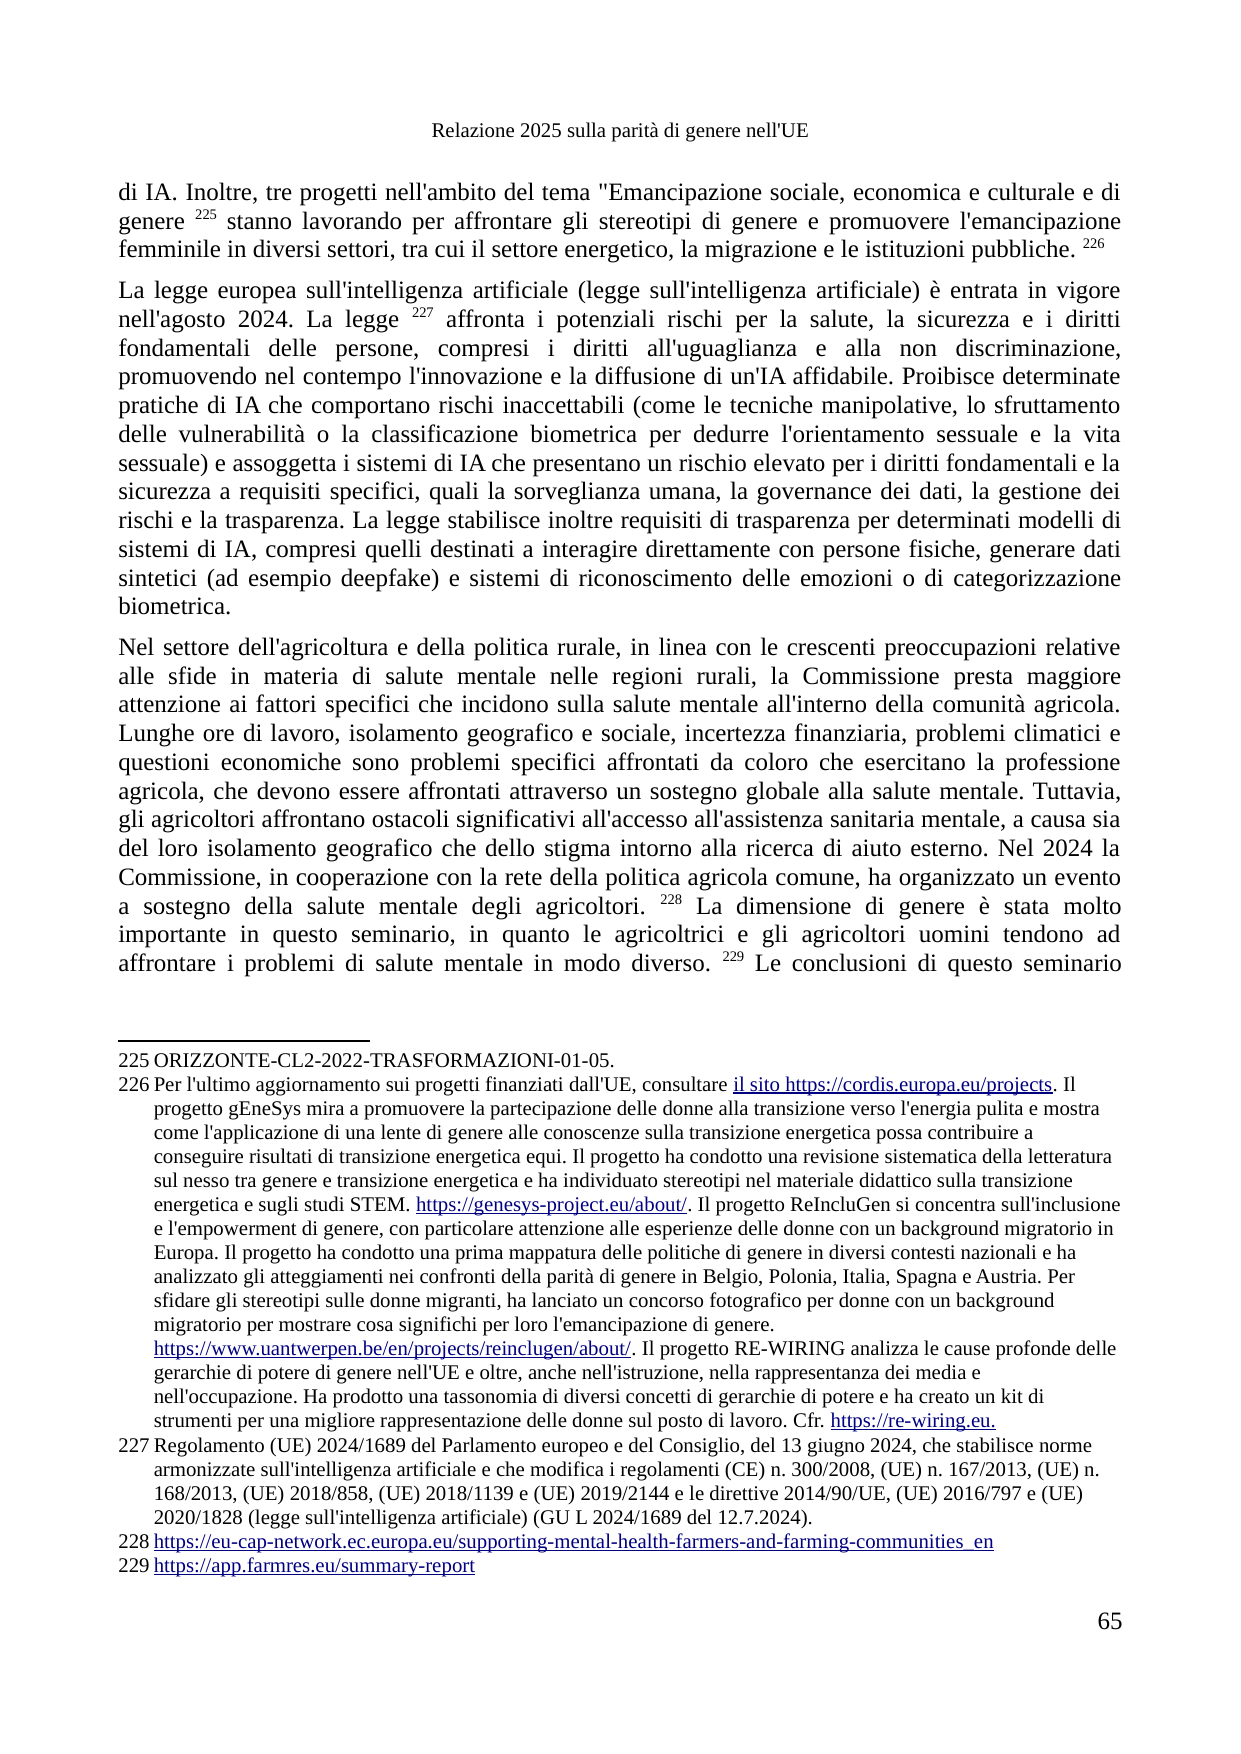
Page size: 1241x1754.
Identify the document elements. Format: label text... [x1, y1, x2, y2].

text La legge europea sull'intelligenza artificiale (legge sull'intelligenza artificiale) è entrata in vigore nell'agosto 2024. La legge affronta i potenziali rischi per la salute, la sicurezza e i diritti fondamentali delle persone, compresi i diritti all'uguaglianza e alla non discriminazione, promuovendo nel contempo l'innovazione e la diffusione di un'IA affidabile. Proibisce determinate pratiche di IA che comportano rischi inaccettabili (come le tecniche manipolative, lo sfruttamento delle vulnerabilità o la classificazione biometrica per dedurre l'orientamento sessuale e la vita sessuale) e assoggetta i sistemi di IA che presentano un rischio elevato per i diritti fondamentali e la sicurezza a requisiti specifici, quali la sorveglianza umana, la governance dei dati, la gestione dei rischi e la trasparenza. La legge stabilisce inoltre requisiti di trasparenza per determinati modelli di sistemi di IA, compresi quelli destinati a interagire direttamente con persone fisiche, generare dati sintetici (ad esempio deepfake) e sistemi di riconoscimento delle emozioni o di categorizzazione biometrica. [118, 275, 1122, 620]
text di IA. Inoltre, tre progetti nell'ambito del tema "Emancipazione sociale, economica e culturale e di genere stanno lavorando per affrontare gli stereotipi di genere e promuovere l'emancipazione femminile in diversi settori, tra cui il settore energetico, la migrazione e le istituzioni pubbliche. [118, 177, 1122, 263]
text Nel settore dell'agricoltura e della politica rurale, in linea con le crescenti preoccupazioni relative alle sfide in materia di salute mentale nelle regioni rurali, la Commissione presta maggiore attenzione ai fattori specifici che incidono sulla salute mentale all'interno della comunità agricola. Lunghe ore di lavoro, isolamento geografico e sociale, incertezza finanziaria, problemi climatici e questioni economiche sono problemi specifici affrontati da coloro che esercitano la professione agricola, che devono essere affrontati attraverso un sostegno globale alla salute mentale. Tuttavia, gli agricoltori affrontano ostacoli significativi all'accesso all'assistenza sanitaria mentale, a causa sia del loro isolamento geografico che dello stigma intorno alla ricerca di aiuto esterno. Nel 2024 la Commissione, in cooperazione con la rete della politica agricola comune, ha organizzato un evento a sostegno della salute mentale degli agricoltori. La dimensione di genere è stata molto importante in questo seminario, in quanto le agricoltrici e gli agricoltori uomini tendono ad affrontare i problemi di salute mentale in modo diverso. Le conclusioni di questo seminario [118, 632, 1122, 977]
text Regolamento (UE) 2024/1689 del Parlamento europeo e del Consiglio, del 13 giugno 2024, che stabilisce norme armonizzate sull'intelligenza artificiale e che modifica i regolamenti (CE) n. 300/2008, (UE) n. 167/2013, (UE) n. 168/2013, (UE) 2018/858, (UE) 2018/1139 e (UE) 2019/2144 e le direttive 2014/90/UE, (UE) 2016/797 e (UE) 2020/1828 (legge sull'intelligenza artificiale) (GU L 2024/1689 del 12.7.2024). [118, 1432, 1122, 1529]
text https://app.farmres.eu/summary-report [118, 1553, 1122, 1577]
text Per l'ultimo aggiornamento sui progetti finanziati dall'UE, consultare il sito https://cordis.europa.eu/projects. Il progetto gEneSys mira a promuovere la partecipazione delle donne alla transizione verso l'energia pulita e mostra come l'applicazione di una lente di genere alle conoscenze sulla transizione energetica possa contribuire a conseguire risultati di transizione energetica equi. Il progetto ha condotto una revisione sistematica della letteratura sul nesso tra genere e transizione energetica e ha individuato stereotipi nel materiale didattico sulla transizione energetica e sugli studi STEM. https://genesys-project.eu/about/. Il progetto ReIncluGen si concentra sull'inclusione e l'empowerment di genere, con particolare attenzione alle esperienze delle donne con un background migratorio in Europa. Il progetto ha condotto una prima mappatura delle politiche di genere in diversi contesti nazionali e ha analizzato gli atteggiamenti nei confronti della parità di genere in Belgio, Polonia, Italia, Spagna e Austria. Per sfidare gli stereotipi sulle donne migranti, ha lanciato un concorso fotografico per donne con un background migratorio per mostrare cosa significhi per loro l'emancipazione di genere. https://www.uantwerpen.be/en/projects/reinclugen/about/. Il progetto RE-WIRING analizza le cause profonde delle gerarchie di potere di genere nell'UE e oltre, anche nell'istruzione, nella rappresentanza dei media e nell'occupazione. Ha prodotto una tassonomia di diversi concetti di gerarchie di potere e ha creato un kit di strumenti per una migliore rappresentazione delle donne sul posto di lavoro. Cfr. https://re-wiring.eu. [118, 1072, 1122, 1432]
text https://eu-cap-network.ec.europa.eu/supporting-mental-health-farmers-and-farming-communities_en [118, 1529, 1122, 1553]
text ORIZZONTE-CL2-2022-TRASFORMAZIONI-01-05. [118, 1047, 1122, 1072]
